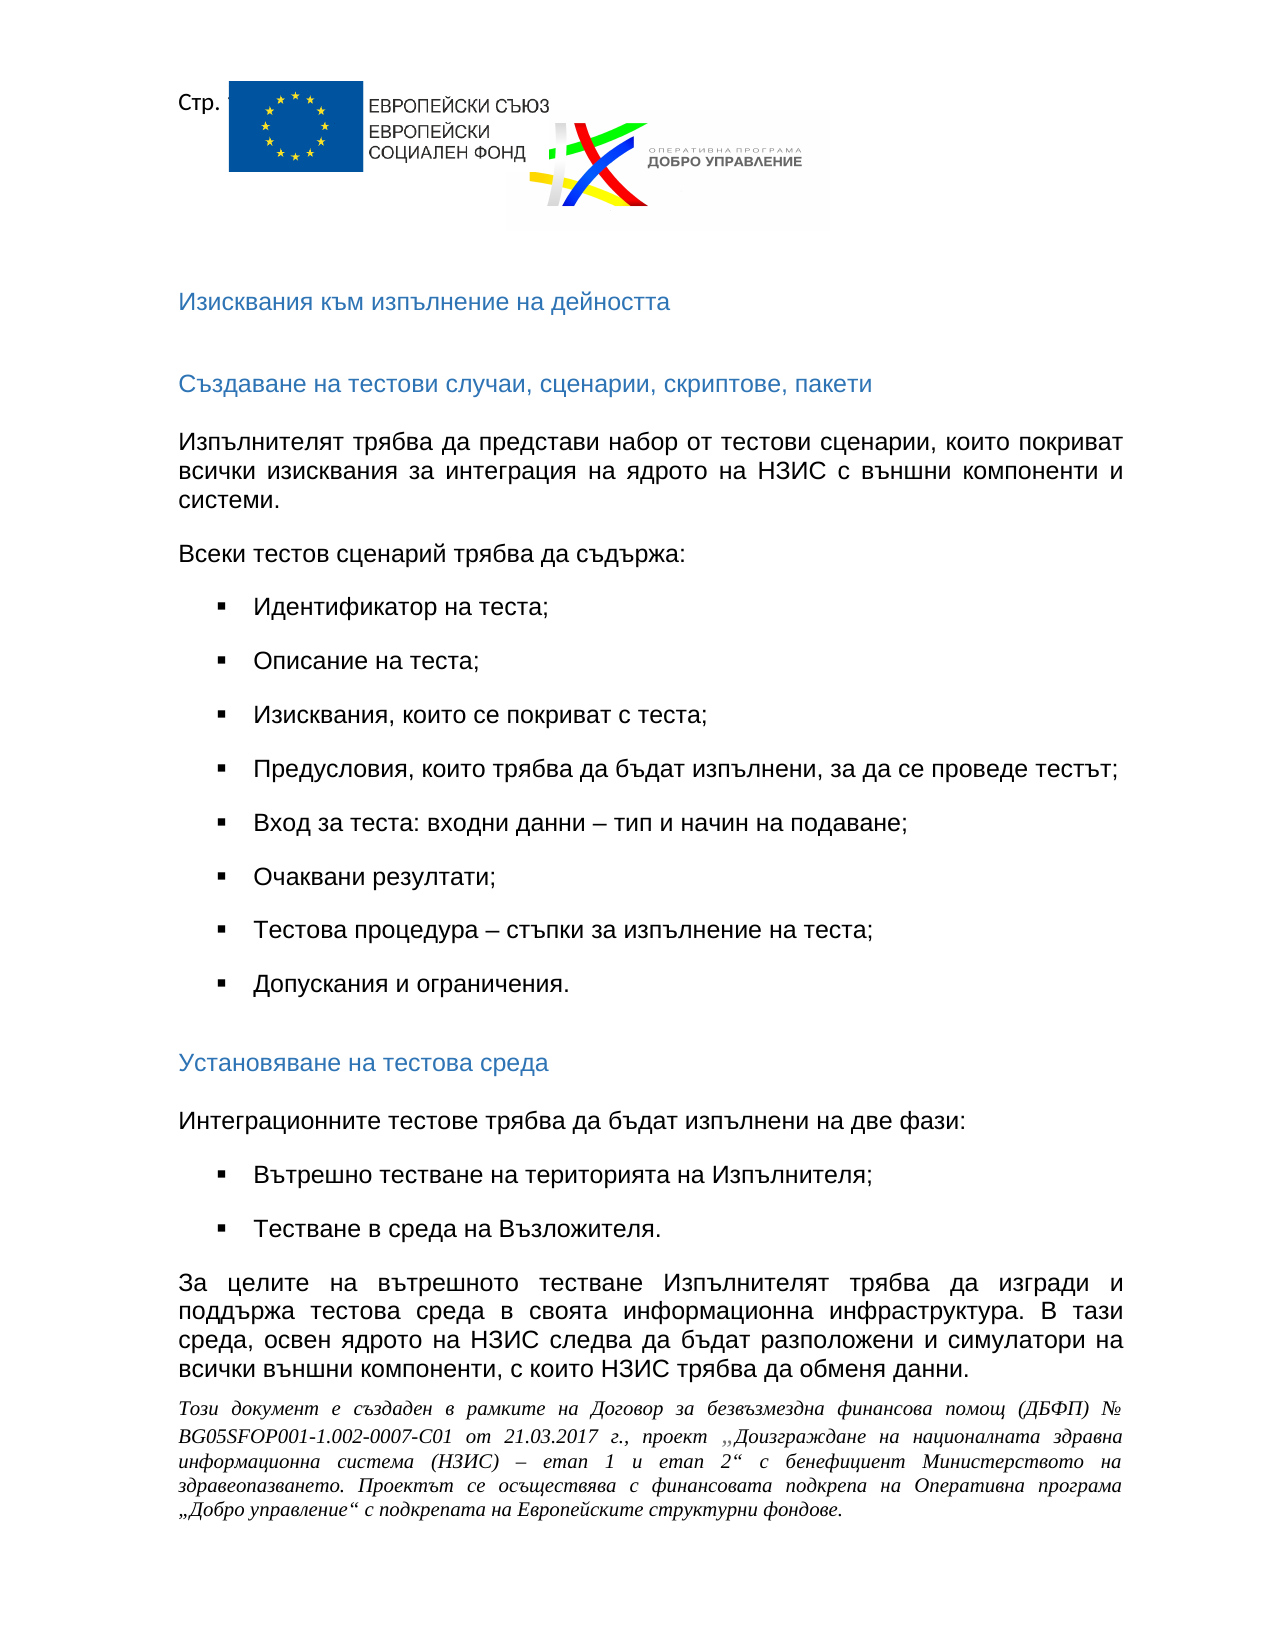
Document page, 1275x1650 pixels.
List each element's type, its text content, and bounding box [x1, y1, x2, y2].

list Тестова процедура – стъпки за изпълнение на теста; [216, 915, 1125, 944]
list Вход за теста: входни данни – тип и начин на подаване; [216, 808, 1125, 837]
text Всеки тестов сценарий трябва да съдържа: [178, 538, 1125, 567]
text Интеграционните тестове трябва да бъдат изпълнени на две фази: [178, 1106, 1125, 1135]
list Вътрешно тестване на територията на Изпълнителя; [216, 1160, 1125, 1189]
list Тестване в среда на Възложителя. [216, 1214, 1125, 1242]
text За целите на вътрешното тестване Изпълнителят трябва да изгради и поддържа тестова среда в своята информационна инфраструктура. В тази среда, освен ядрото на НЗИС следва да бъдат разположени и симулатори на всички външни компоненти, с които НЗИС трябва да обменя данни. [178, 1267, 1125, 1382]
subtitle Изисквания към изпълнение на дейността [178, 286, 1125, 315]
subtitle Създаване на тестови случаи, сценарии, скриптове, пакети [178, 369, 1125, 398]
list Предусловия, които трябва да бъдат изпълнени, за да се проведе тестът; [216, 754, 1125, 783]
list Идентификатор на теста; [216, 592, 1125, 621]
list Изисквания, които се покриват с теста; [216, 700, 1125, 729]
text Изпълнителят трябва да представи набор от тестови сценарии, които покриват всички изисквания за интеграция на ядрото на НЗИС с външни компоненти и системи. [178, 427, 1125, 513]
subtitle Установяване на тестова среда [178, 1048, 1125, 1077]
list Очаквани резултати; [216, 862, 1125, 890]
list Описание на теста; [216, 646, 1125, 675]
list Допускания и ограничения. [216, 969, 1125, 998]
